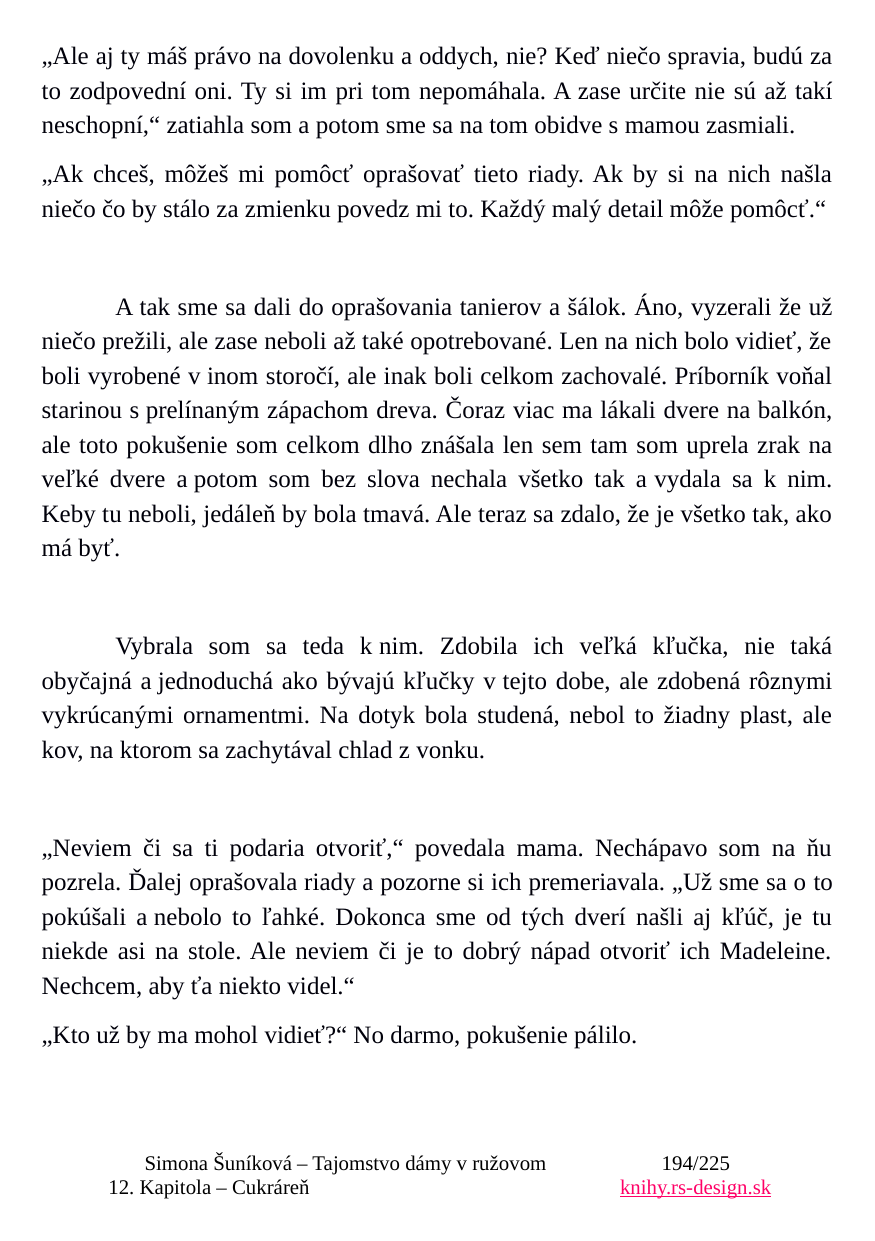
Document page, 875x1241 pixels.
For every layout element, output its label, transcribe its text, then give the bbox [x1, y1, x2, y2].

text „Neviem či sa ti podaria otvoriť,“ povedala mama. Nechápavo som na ňu pozrela. Ďalej oprašovala riady a pozorne si ich premeriavala. „Už sme sa o to pokúšali a nebolo to ľahké. Dokonca sme od tých dverí našli aj kľúč, je tu niekde asi na stole. Ale neviem či je to dobrý nápad otvoriť ich Madeleine. Nechcem, aby ťa niekto videl.“ [41, 833, 833, 1000]
text „Ale aj ty máš právo na dovolenku a oddych, nie? Keď niečo spravia, budú za to zodpovední oni. Ty si im pri tom nepomáhala. A zase určite nie sú až takí neschopní,“ zatiahla som a potom sme sa na tom obidve s mamou zasmiali. [41, 41, 833, 139]
text „Ak chceš, môžeš mi pomôcť oprašovať tieto riady. Ak by si na nich našla niečo čo by stálo za zmienku povedz mi to. Každý malý detail môže pomôcť.“ [41, 159, 833, 223]
text A tak sme sa dali do oprašovania tanierov a šálok. Áno, vyzerali že už niečo prežili, ale zase neboli až také opotrebované. Len na nich bolo vidieť, že boli vyrobené v inom storočí, ale inak boli celkom zachovalé. Príborník voňal starinou s prelínaným zápachom dreva. Čoraz viac ma lákali dvere na balkón, ale toto pokušenie som celkom dlho znášala len sem tam som uprela zrak na veľké dvere a potom som bez slova nechala všetko tak a vydala sa k nim. Keby tu neboli, jedáleň by bola tmavá. Ale teraz sa zdalo, že je všetko tak, ako má byť. [41, 292, 833, 562]
text „Kto už by ma mohol vidieť?“ No darmo, pokušenie pálilo. [41, 1020, 833, 1049]
text Vybrala som sa teda k nim. Zdobila ich veľká kľučka, nie taká obyčajná a jednoduchá ako bývajú kľučky v tejto dobe, ale zdobená rôznymi vykrúcanými ornamentmi. Na dotyk bola studená, nebol to žiadny plast, ale kov, na ktorom sa zachytával chlad z vonku. [41, 631, 833, 764]
